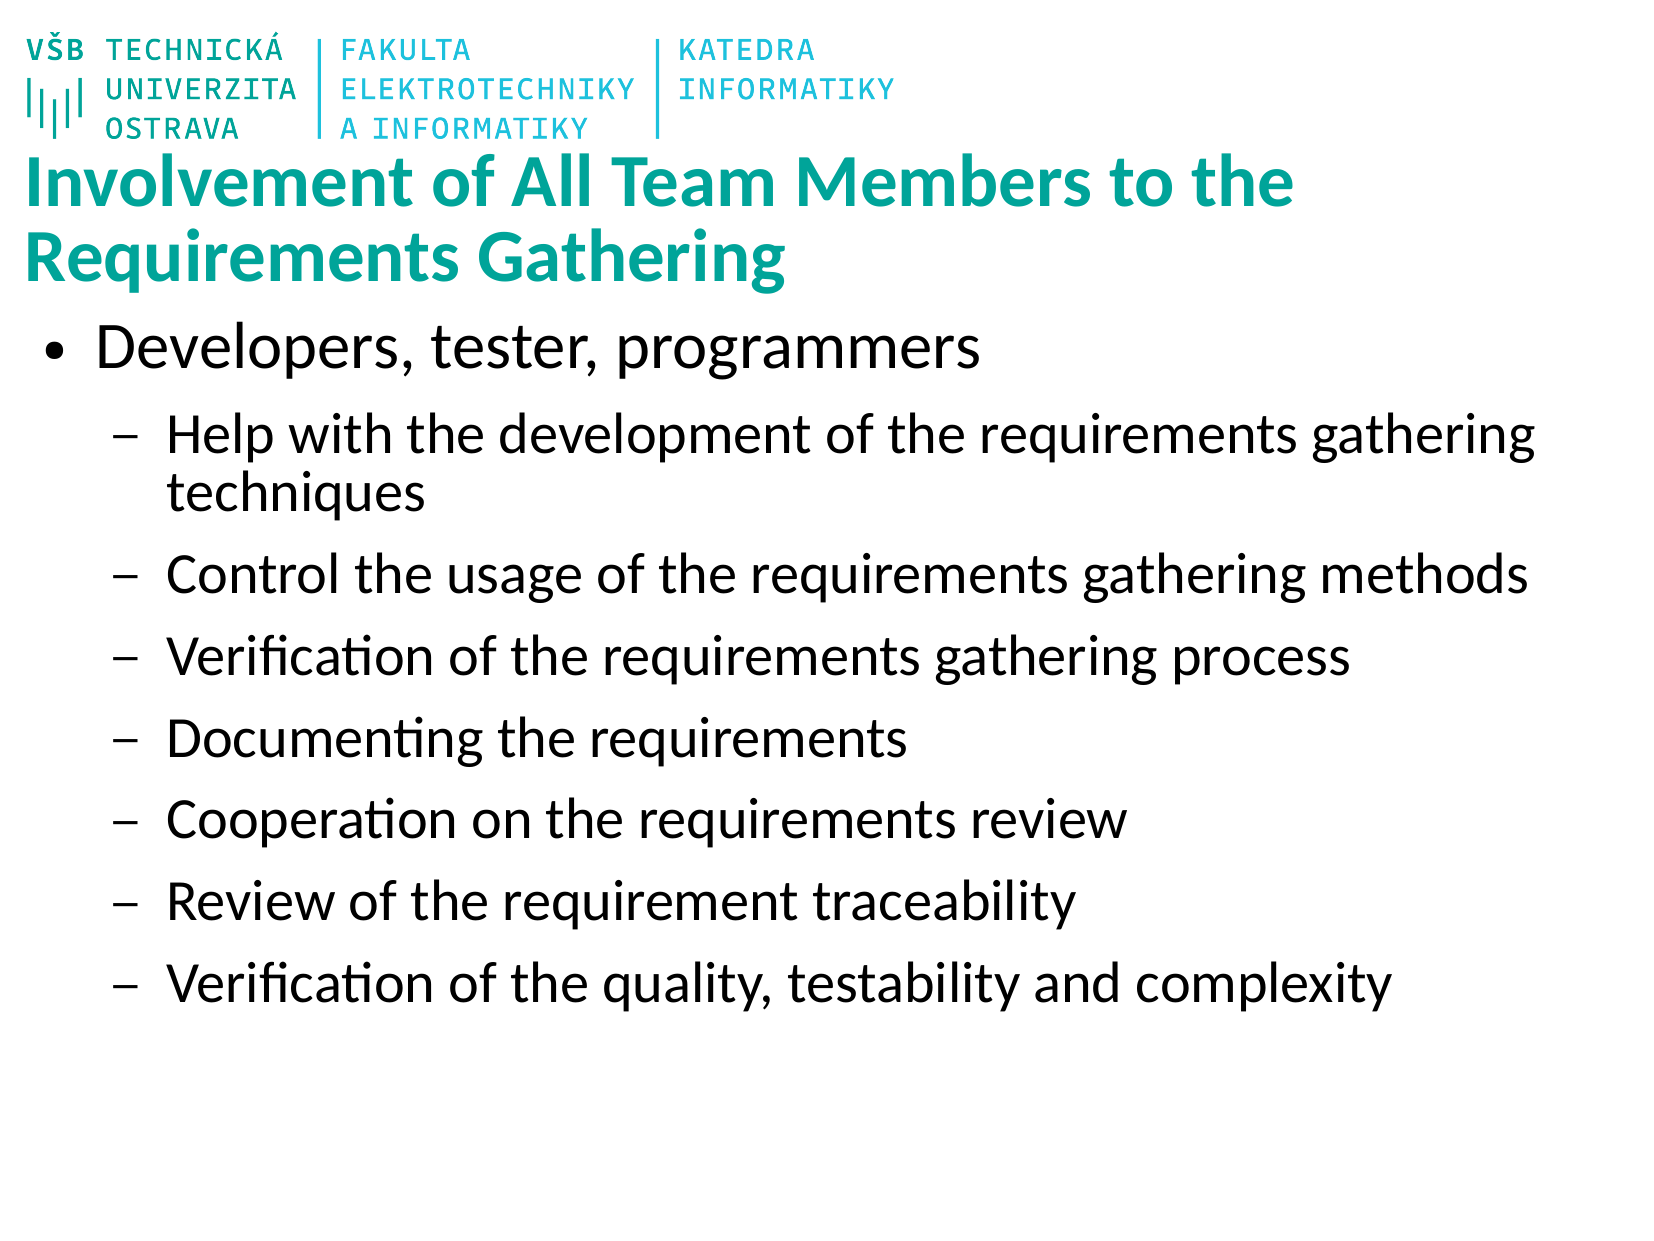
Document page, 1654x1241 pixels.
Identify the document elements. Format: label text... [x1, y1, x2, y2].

picture [26, 31, 894, 112]
title Involvement of All Team Members to the Requirements Gathering [24, 112, 1629, 301]
list Developers, tester, programmers Help with the development of the requirements gathering techniques Control the usage of the requirements gathering methods Verification of the requirements gathering process Documenting the requirements Cooperation on the requirements review Review of the requirement traceability Verification of the quality, testability and complexity [24, 318, 1629, 1146]
